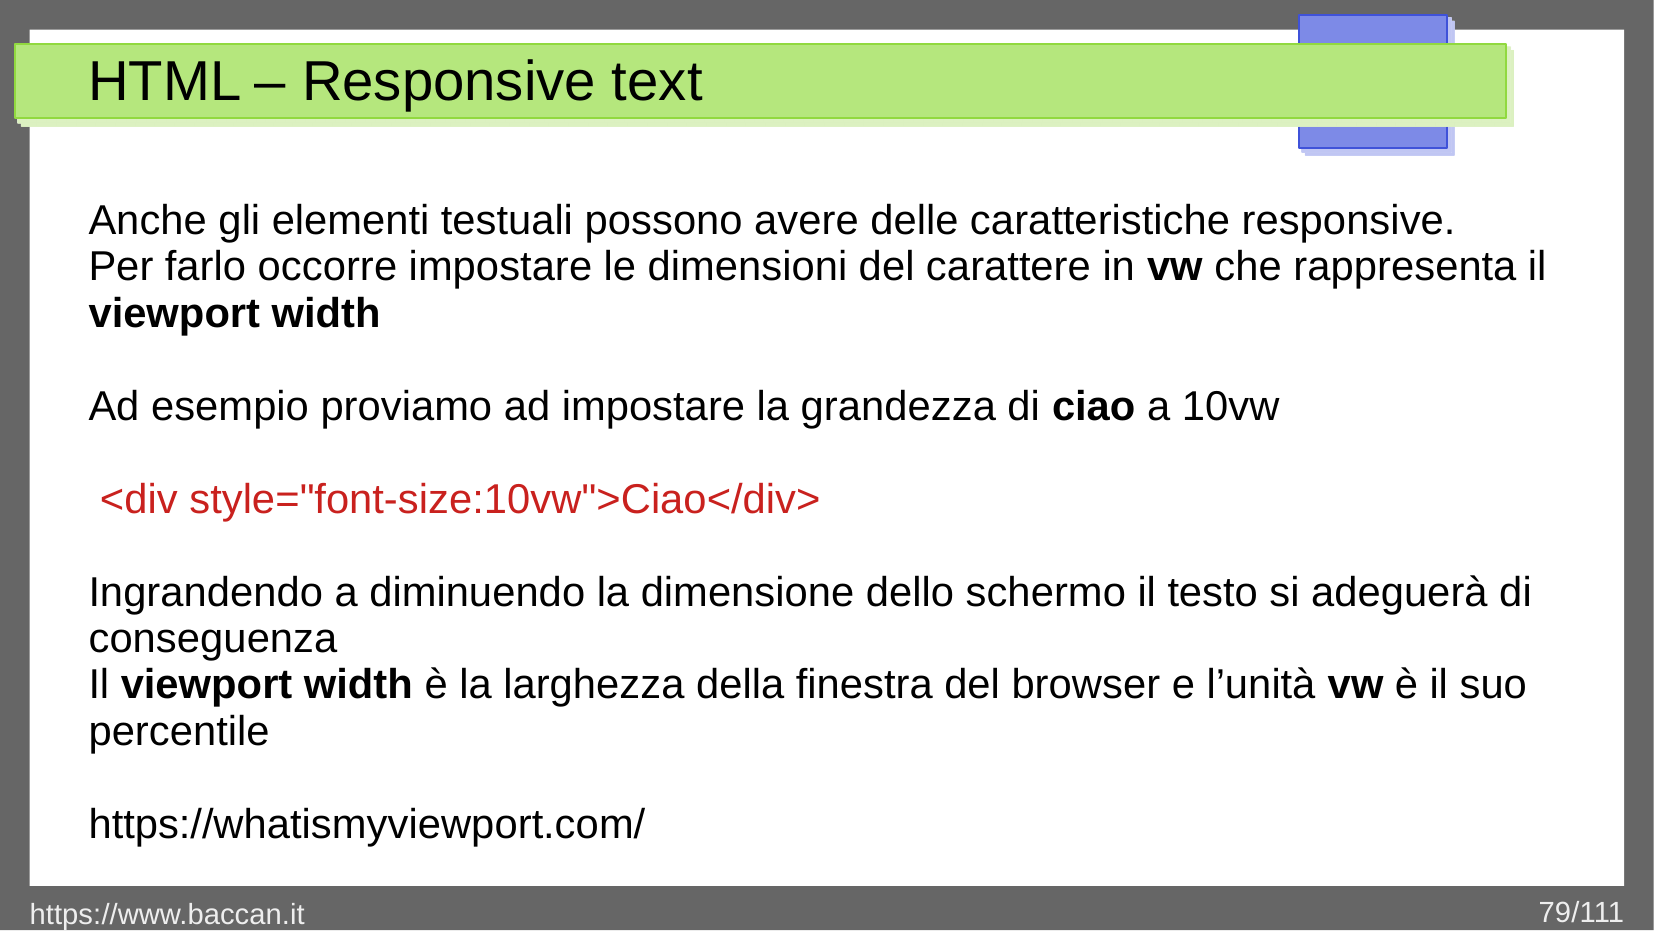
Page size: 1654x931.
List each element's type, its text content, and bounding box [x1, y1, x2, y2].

text_box Anche gli elementi testuali possono avere delle caratteristiche responsive. Per farlo occorre impostare le dimensioni del carattere in vw che rappresenta il viewport width Ad esempio proviamo ad impostare la grandezza di ciao a 10vw <div style="font-size:10vw">Ciao</div> Ingrandendo a diminuendo la dimensione dello schermo il testo si adeguerà di conseguenza Il viewport width è la larghezza della finestra del browser e l’unità vw è il suo percentile https://whatismyviewport.com/ [88, 157, 1565, 886]
title HTML – Responsive text [88, 44, 1506, 119]
